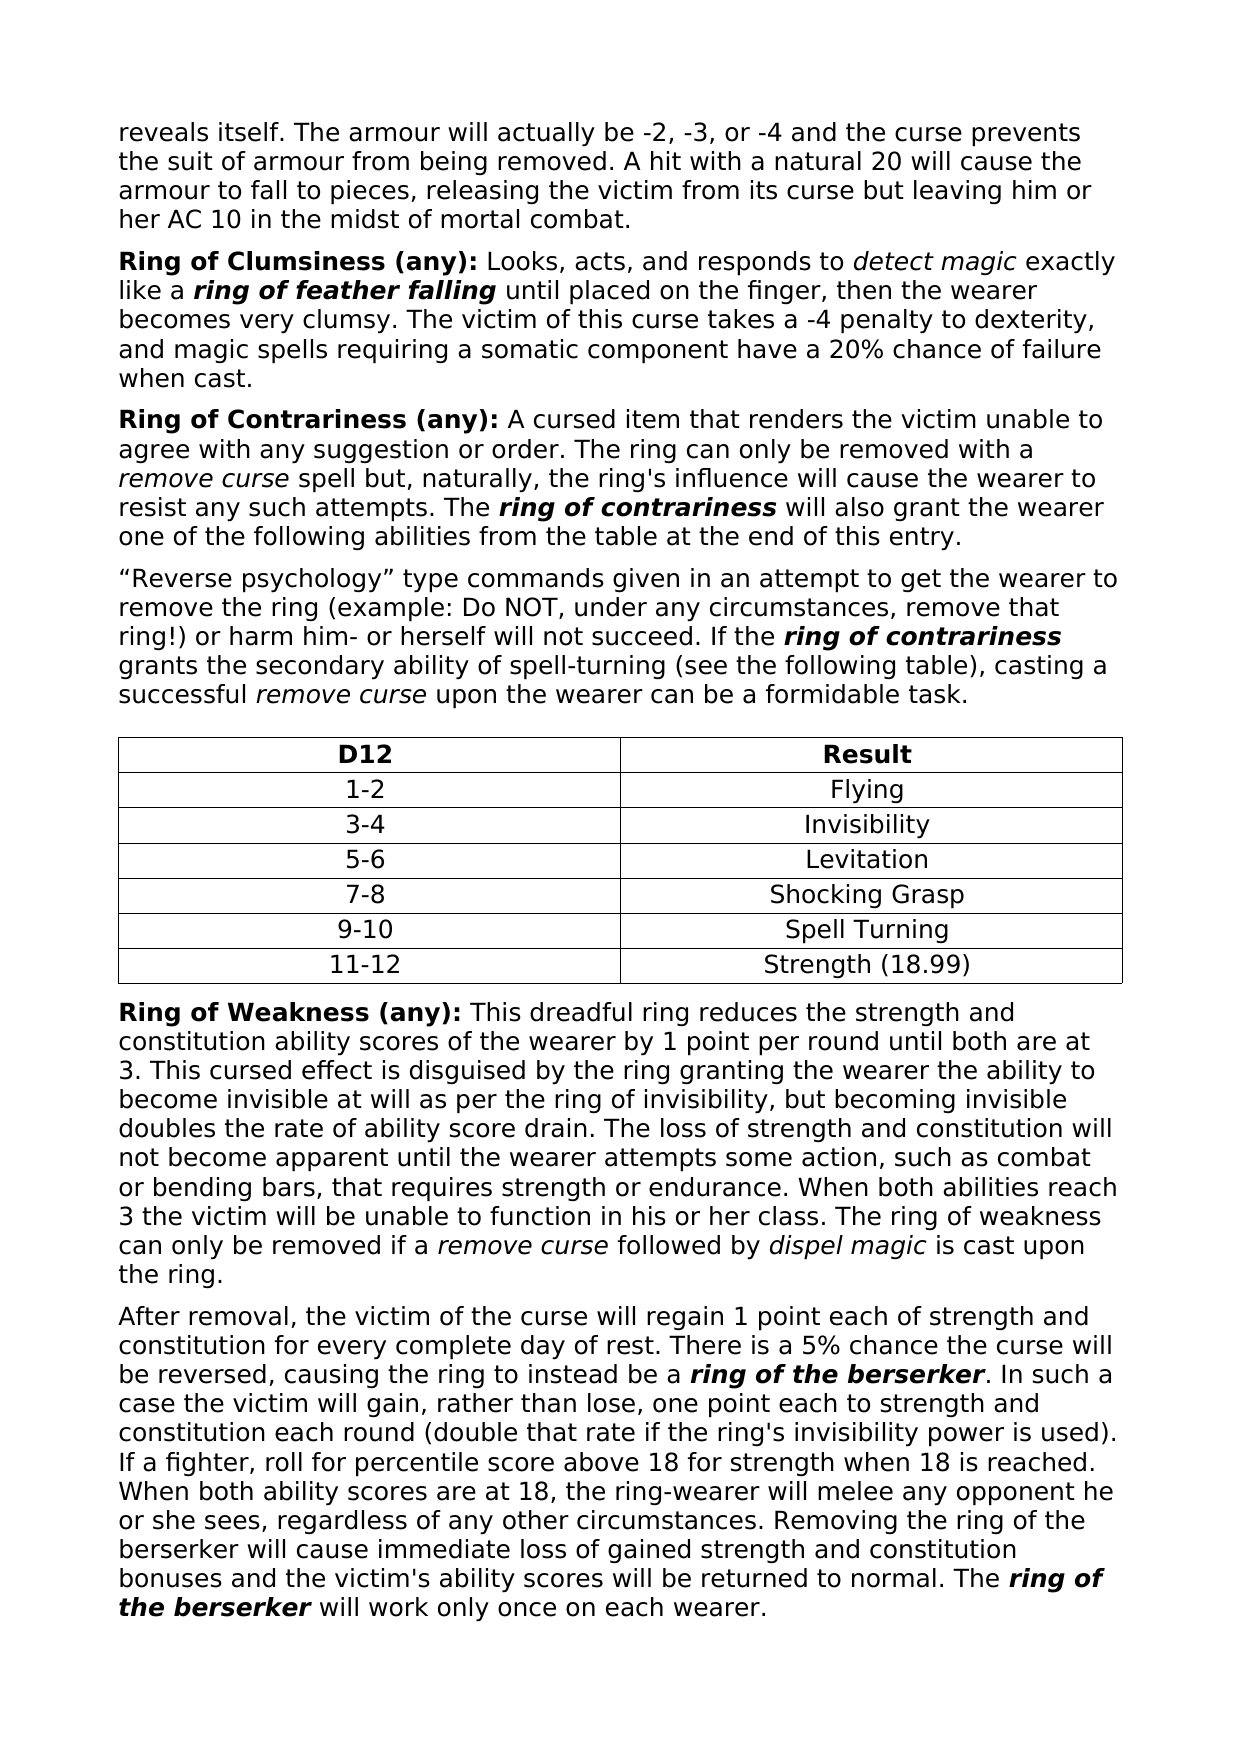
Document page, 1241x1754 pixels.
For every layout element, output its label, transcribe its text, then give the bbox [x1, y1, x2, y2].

table_cell Levitation [621, 844, 1122, 877]
text “Reverse psychology” type commands given in an attempt to get the wearer to remove the ring (example: Do NOT, under any circumstances, remove that ring!) or harm him- or herself will not succeed. If the ring of contrariness grants the secondary ability of spell-turning (see the following table), casting a successful remove curse upon the wearer can be a formidable task. [118, 564, 1122, 710]
table_cell Flying [621, 773, 1122, 807]
table_cell Strength (18.99) [621, 949, 1122, 983]
table_cell 5-6 [119, 844, 620, 877]
table_cell 11-12 [119, 949, 620, 983]
table_cell Invisibility [621, 808, 1122, 842]
table_cell 1-2 [119, 773, 620, 807]
table_header D12 [119, 738, 620, 772]
text Ring of Contrariness (any): A cursed item that renders the victim unable to agree with any suggestion or order. The ring can only be removed with a remove curse spell but, naturally, the ring's influence will cause the wearer to resist any such attempts. The ring of contrariness will also grant the wearer one of the following abilities from the table at the end of this entry. [118, 406, 1122, 551]
table_cell Shocking Grasp [621, 879, 1122, 913]
text reveals itself. The armour will actually be -2, -3, or -4 and the curse prevents the suit of armour from being removed. A hit with a natural 20 will cause the armour to fall to pieces, releasing the victim from its curse but leaving him or her AC 10 in the midst of mortal combat. [118, 118, 1122, 235]
text Ring of Weakness (any): This dreadful ring reduces the strength and constitution ability scores of the wearer by 1 point per round until both are at 3. This cursed effect is disguised by the ring granting the wearer the ability to become invisible at will as per the ring of invisibility, but becoming invisible doubles the rate of ability score drain. The loss of strength and constitution will not become apparent until the wearer attempts some action, such as combat or bending bars, that requires strength or endurance. When both abilities reach 3 the victim will be unable to function in his or her class. The ring of weakness can only be removed if a remove curse followed by dispel magic is cast upon the ring. [118, 998, 1122, 1289]
table_cell 3-4 [119, 808, 620, 842]
table_cell Spell Turning [621, 914, 1122, 948]
text Ring of Clumsiness (any): Looks, acts, and responds to detect magic exactly like a ring of feather falling until placed on the finger, then the wearer becomes very clumsy. The victim of this curse takes a -4 penalty to dexterity, and magic spells requiring a somatic component have a 20% chance of failure when cast. [118, 247, 1122, 393]
text After removal, the victim of the curse will regain 1 point each of strength and constitution for every complete day of rest. There is a 5% chance the curse will be reversed, causing the ring to instead be a ring of the berserker. In such a case the victim will gain, rather than lose, one point each to strength and constitution each round (double that rate if the ring's invisibility power is used). If a fighter, roll for percentile score above 18 for strength when 18 is reached. When both ability scores are at 18, the ring-wearer will melee any opponent he or she sees, regardless of any other circumstances. Removing the ring of the berserker will cause immediate loss of gained strength and constitution bonuses and the victim's ability scores will be returned to normal. The ring of the berserker will work only once on each wearer. [118, 1302, 1122, 1623]
table_cell 7-8 [119, 879, 620, 913]
table_header Result [621, 738, 1122, 772]
table_cell 9-10 [119, 914, 620, 948]
